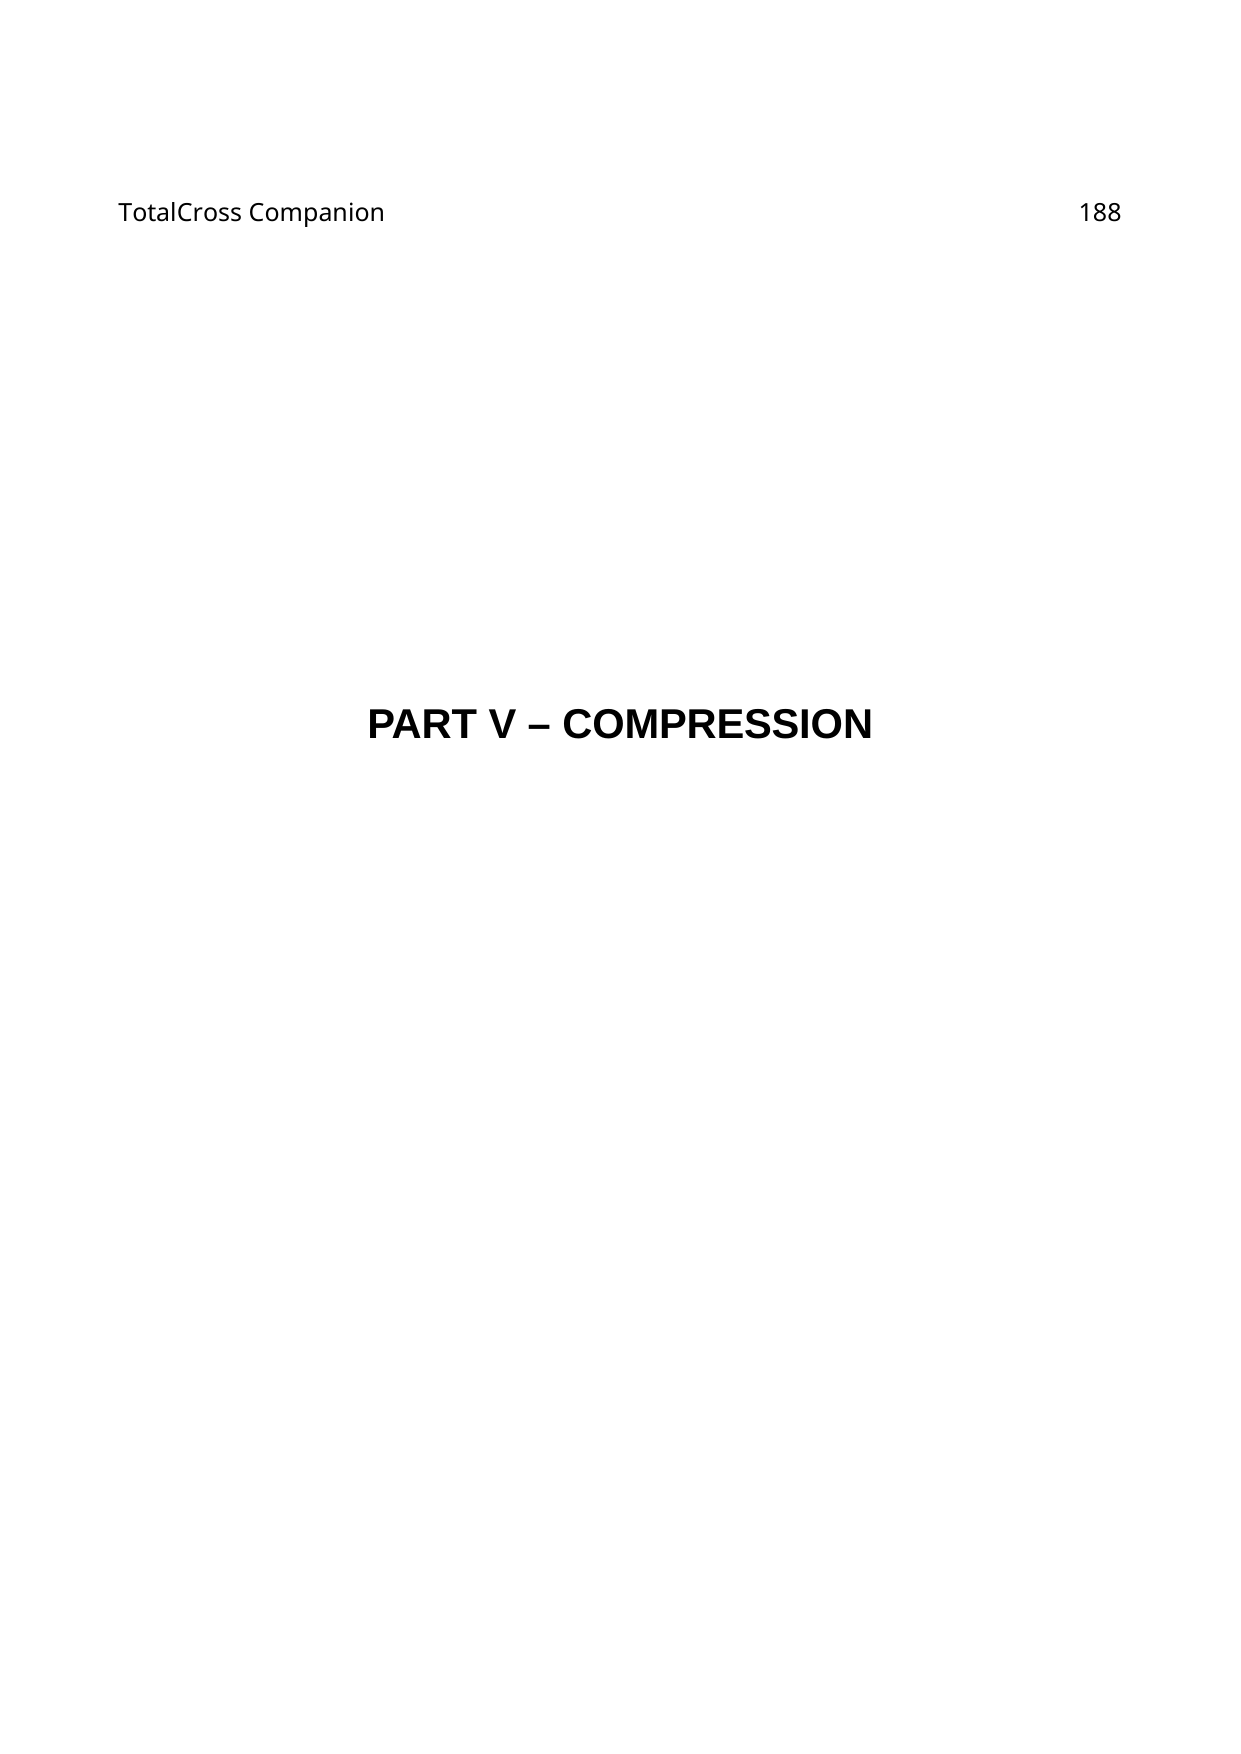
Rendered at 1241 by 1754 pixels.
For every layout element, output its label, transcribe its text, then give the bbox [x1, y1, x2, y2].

subtitle PART V – COMPRESSION [118, 701, 1122, 748]
